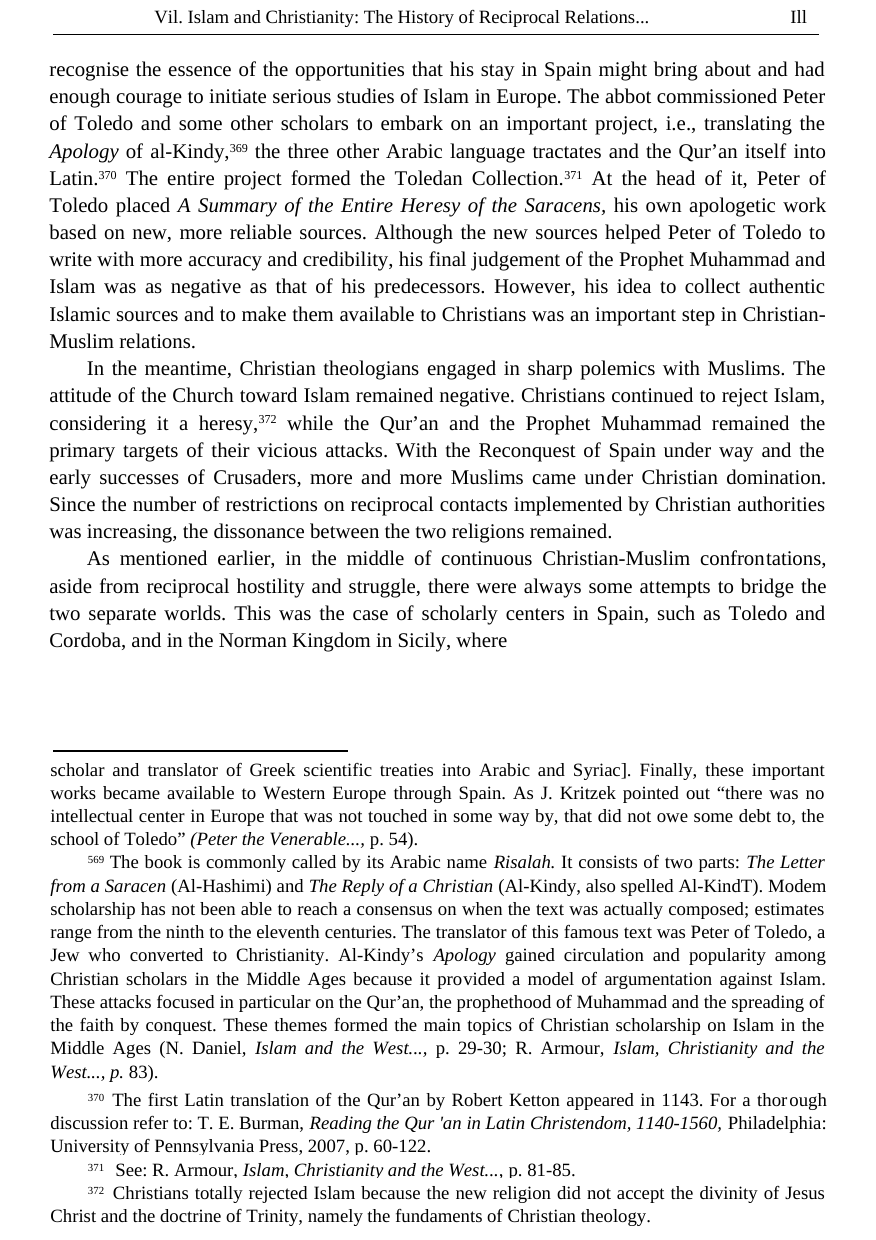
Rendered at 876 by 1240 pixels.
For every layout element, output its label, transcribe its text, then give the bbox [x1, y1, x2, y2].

text scholar and translator of Greek scientific treaties into Arabic and Syriac]. Finally, these important works became available to Western Europe through Spain. As J. Kritzek pointed out “there was no intellectual center in Europe that was not touched in some way by, that did not owe some debt to, the school of Toledo” (Peter the Venerable..., p. 54). [50, 758, 827, 850]
text recognise the essence of the opportunities that his stay in Spain might bring about and had enough courage to initiate serious studies of Islam in Europe. The abbot commissioned Peter of Toledo and some other scholars to embark on an important project, i.e., translating the Apology of al-Kindy,369 the three other Arabic language tractates and the Qur’an itself into Latin.370 The entire project formed the Toledan Collection.371 At the head of it, Peter of Toledo placed A Summary of the Entire Her­esy of the Saracens, his own apologetic work based on new, more reliable sources. Although the new sources helped Peter of Toledo to write with more accuracy and credibility, his final judgement of the Prophet Muhammad and Islam was as negative as that of his predecessors. However, his idea to collect authentic Islamic sources and to make them available to Christians was an important step in Christian-Muslim relations. [49, 57, 827, 353]
text Vil. Islam and Christianity: The History of Reciprocal Relations... [154, 6, 713, 28]
text 371 See: R. Armour, Islam, Christianity and the West..., p. 81-85. [50, 1159, 827, 1177]
text 370 The first Latin translation of the Qur’an by Robert Ketton appeared in 1143. For a thor­ough discussion refer to: T. E. Burman, Reading the Qur 'an in Latin Christendom, 1140-1560, Philadelphia: University of Pennsylvania Press, 2007, p. 60-122. [50, 1089, 827, 1154]
text 569 The book is commonly called by its Arabic name Risalah. It consists of two parts: The Letter from a Saracen (Al-Hashimi) and The Reply of a Christian (Al-Kindy, also spelled Al-KindT). Modem scholarship has not been able to reach a consensus on when the text was actually composed; estimates range from the ninth to the eleventh centuries. The translator of this famous text was Peter of Toledo, a Jew who converted to Christianity. Al-Kindy’s Apology gained circulation and popularity among Christian scholars in the Middle Ages because it pro­vided a model of argumentation against Islam. These attacks focused in particular on the Qur’an, the prophethood of Muhammad and the spreading of the faith by conquest. These themes formed the main topics of Christian scholarship on Islam in the Middle Ages (N. Daniel, Islam and the West..., p. 29-30; R. Armour, Islam, Christianity and the West..., p. 83). [50, 851, 827, 1082]
text As mentioned earlier, in the middle of continuous Christian-Muslim confron­tations, aside from reciprocal hostility and struggle, there were always some at­tempts to bridge the two separate worlds. This was the case of scholarly centers in Spain, such as Toledo and Cordoba, and in the Norman Kingdom in Sicily, where [49, 546, 827, 652]
text Ill [790, 6, 819, 28]
text 372 Christians totally rejected Islam because the new religion did not accept the divinity of Jesus Christ and the doctrine of Trinity, namely the fundaments of Christian theology. [50, 1182, 827, 1227]
text In the meantime, Christian theologians engaged in sharp polemics with Muslims. The attitude of the Church toward Islam remained negative. Christians continued to reject Islam, considering it a heresy,372 while the Qur’an and the Prophet Muhammad remained the primary targets of their vicious attacks. With the Reconquest of Spain under way and the early successes of Crusaders, more and more Muslims came un­der Christian domination. Since the number of restrictions on reciprocal contacts implemented by Christian authorities was increasing, the dissonance between the two religions remained. [49, 356, 827, 543]
